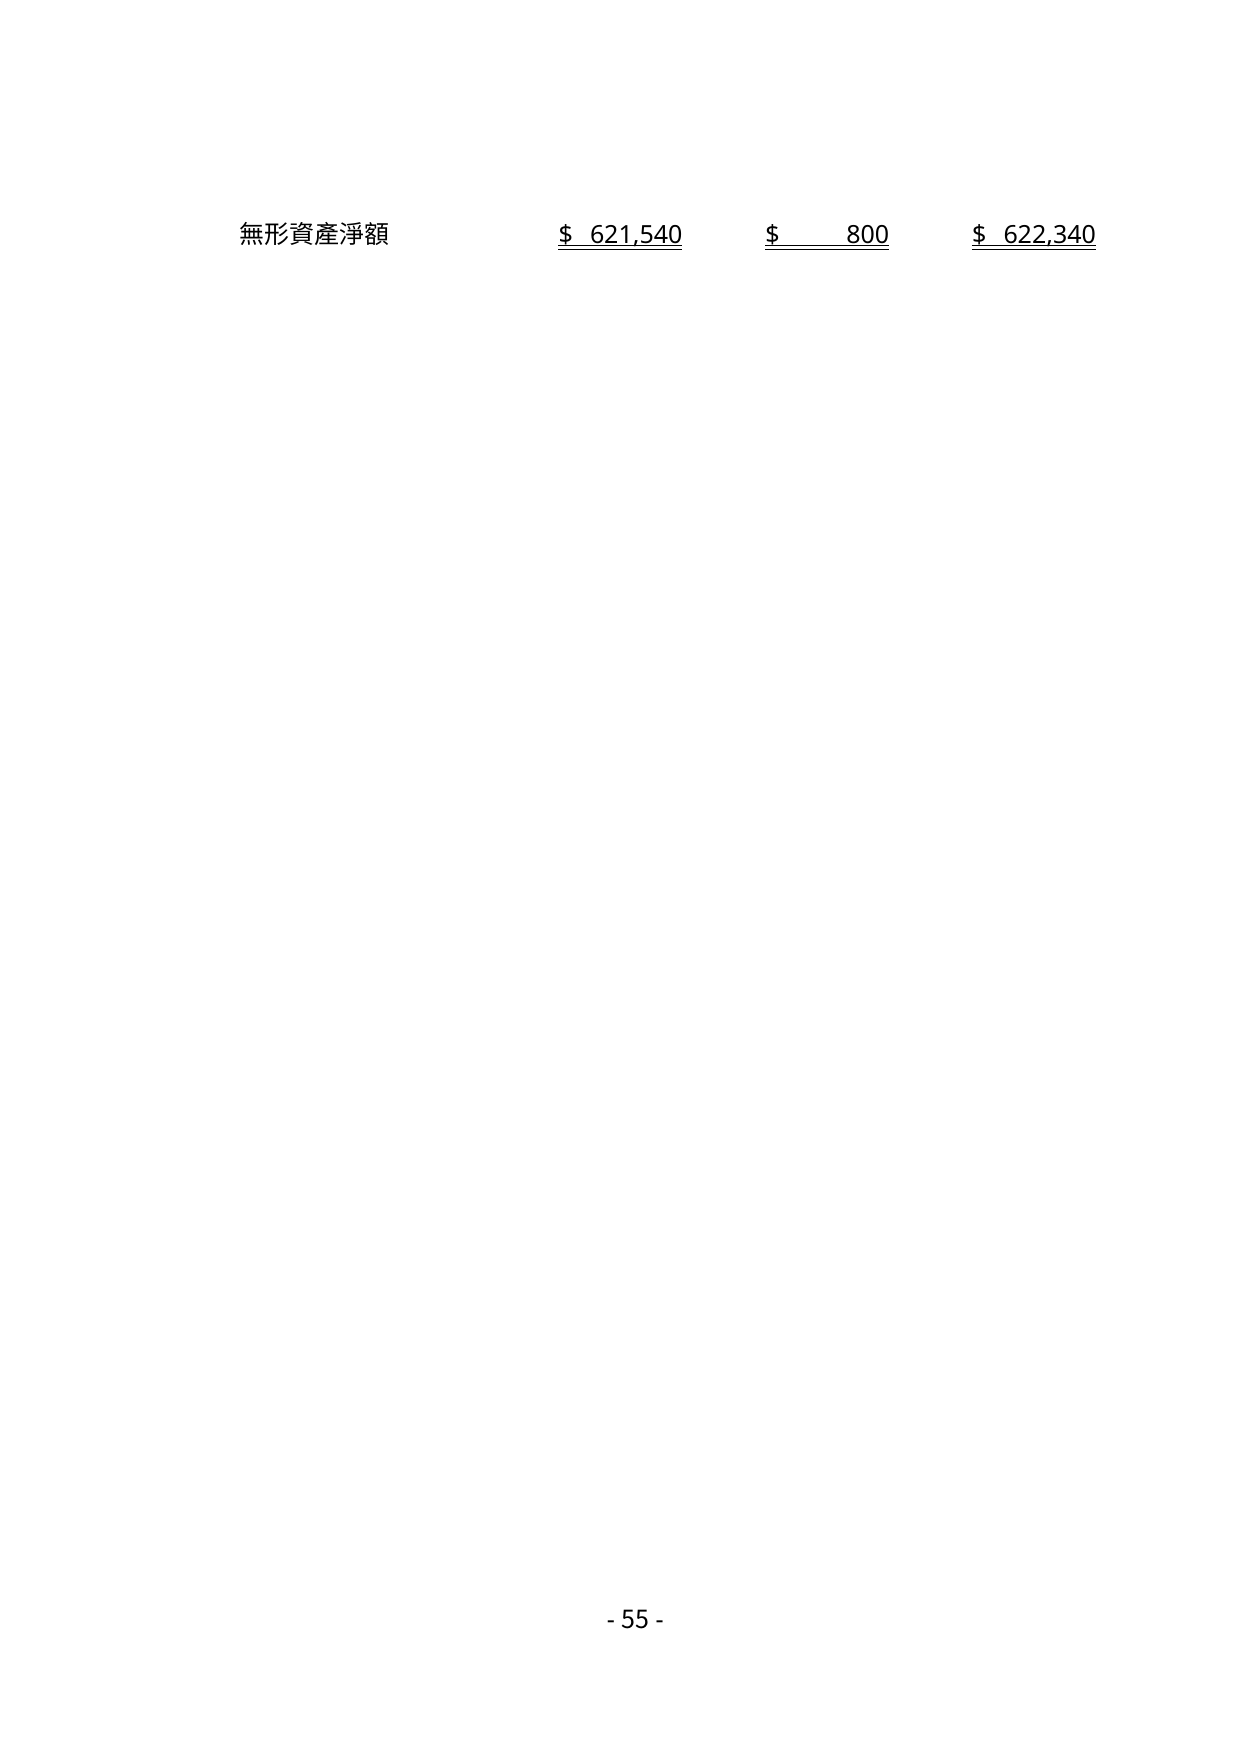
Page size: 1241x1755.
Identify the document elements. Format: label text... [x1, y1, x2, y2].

table_cell [502, 215, 532, 251]
table_cell [916, 215, 945, 251]
table_cell $ 621,540 [532, 215, 709, 251]
table_cell 無形資產淨額 [236, 215, 502, 251]
table_cell [709, 215, 738, 251]
table_cell $ 622,340 [945, 215, 1122, 251]
table_cell $ 800 [739, 215, 916, 251]
